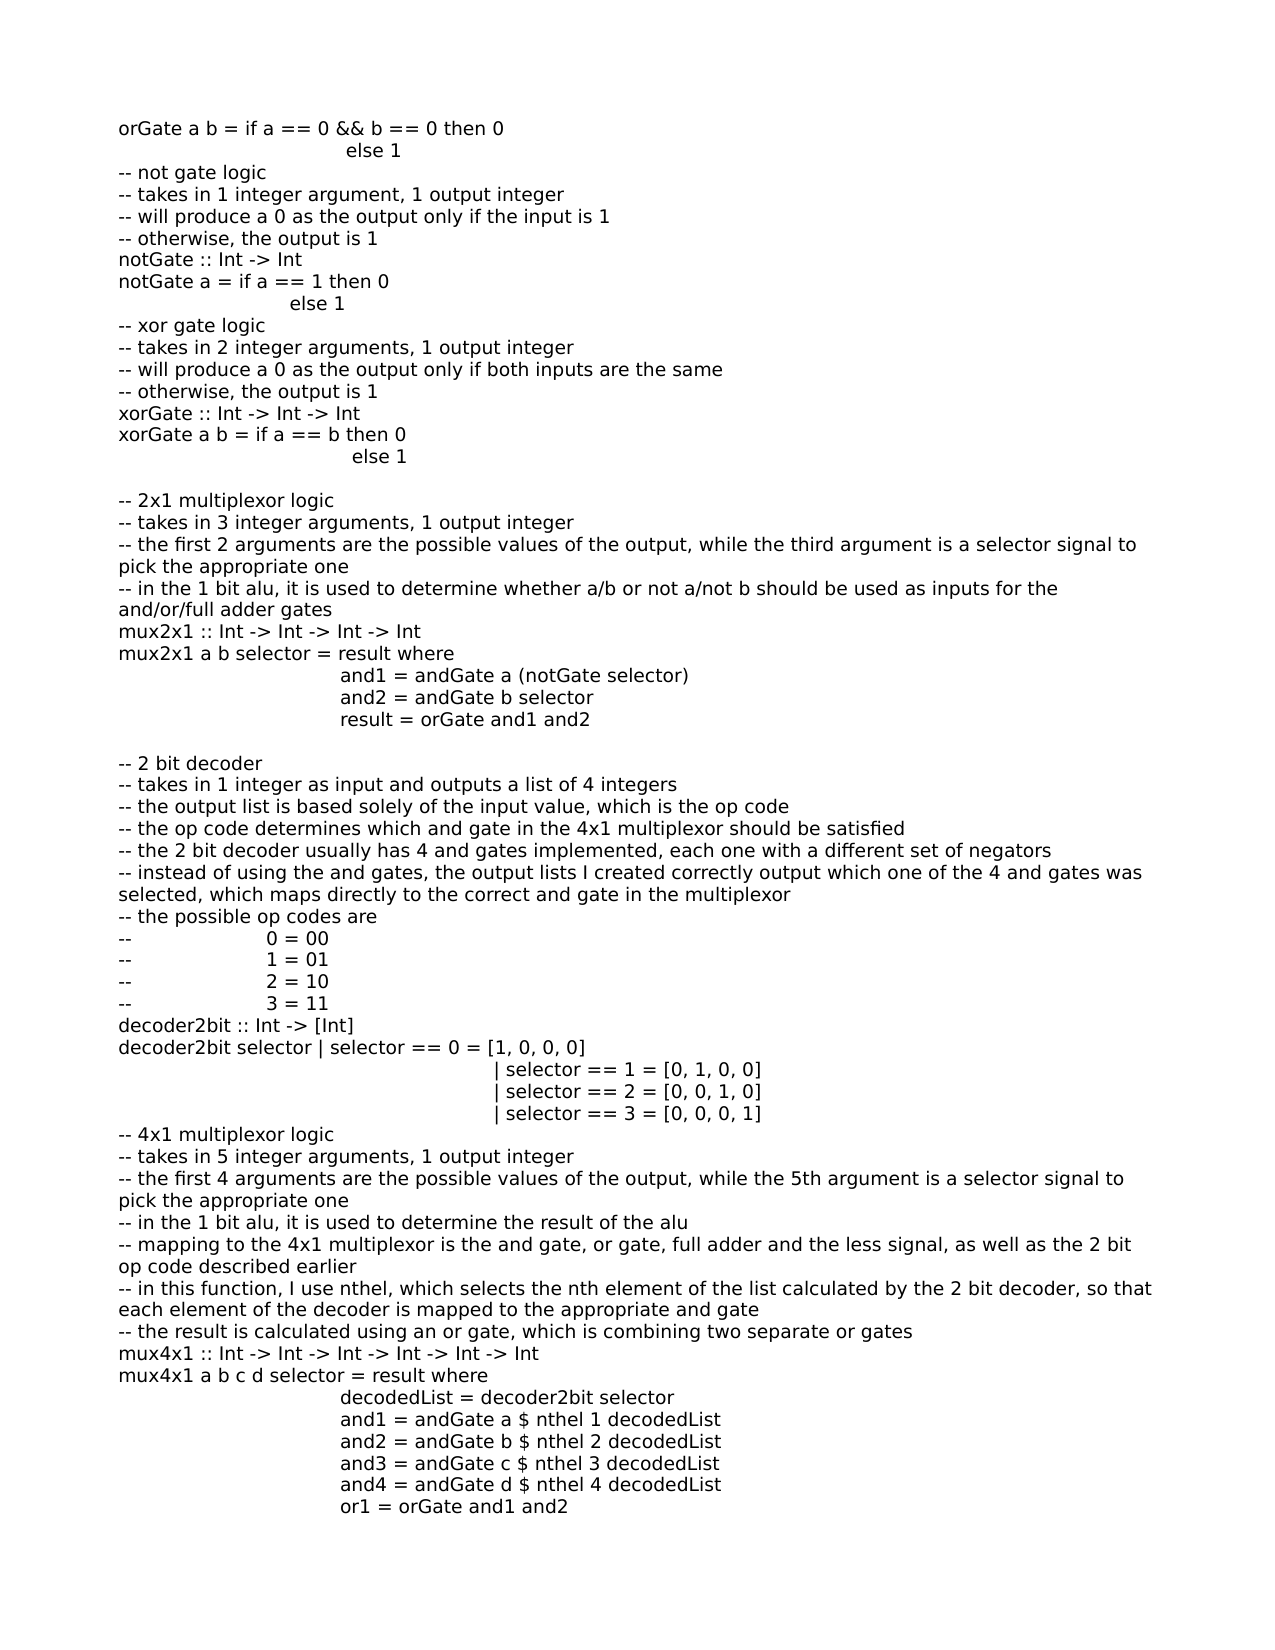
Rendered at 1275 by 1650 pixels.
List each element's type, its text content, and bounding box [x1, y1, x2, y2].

text and2 = andGate b $ nthel 2 decodedList [118, 1431, 1157, 1452]
text -- the possible op codes are [118, 906, 1157, 927]
text -- 2 = 10 [118, 971, 1157, 993]
text -- takes in 1 integer as input and outputs a list of 4 integers [118, 774, 1157, 796]
text -- otherwise, the output is 1 [118, 227, 1157, 249]
text -- the first 4 arguments are the possible values of the output, while the 5th argument is a selector signal to pick the appropriate one [118, 1168, 1157, 1212]
text -- will produce a 0 as the output only if both inputs are the same [118, 359, 1157, 381]
text -- the 2 bit decoder usually has 4 and gates implemented, each one with a different set of negators [118, 840, 1157, 862]
text and1 = andGate a (notGate selector) [118, 665, 1157, 687]
text and2 = andGate b selector [118, 687, 1157, 709]
text | selector == 3 = [0, 0, 0, 1] [118, 1102, 1157, 1124]
text -- mapping to the 4x1 multiplexor is the and gate, or gate, full adder and the less signal, as well as the 2 bit op code described earlier [118, 1234, 1157, 1277]
text orGate a b = if a == 0 && b == 0 then 0 [118, 118, 1157, 140]
text -- not gate logic [118, 162, 1157, 184]
text -- in the 1 bit alu, it is used to determine whether a/b or not a/not b should be used as inputs for the and/or/full adder gates [118, 577, 1157, 621]
text -- will produce a 0 as the output only if the input is 1 [118, 206, 1157, 227]
text mux4x1 a b c d selector = result where [118, 1365, 1157, 1387]
text -- 1 = 01 [118, 949, 1157, 971]
text -- 3 = 11 [118, 993, 1157, 1015]
text -- the result is calculated using an or gate, which is combining two separate or gates [118, 1321, 1157, 1343]
text mux4x1 :: Int -> Int -> Int -> Int -> Int -> Int [118, 1343, 1157, 1365]
text and4 = andGate d $ nthel 4 decodedList [118, 1474, 1157, 1496]
text or1 = orGate and1 and2 [118, 1496, 1157, 1518]
text xorGate a b = if a == b then 0 [118, 424, 1157, 446]
text -- takes in 5 integer arguments, 1 output integer [118, 1146, 1157, 1168]
text | selector == 2 = [0, 0, 1, 0] [118, 1081, 1157, 1102]
text mux2x1 a b selector = result where [118, 643, 1157, 665]
text -- xor gate logic [118, 315, 1157, 337]
text -- 0 = 00 [118, 927, 1157, 949]
text -- in the 1 bit alu, it is used to determine the result of the alu [118, 1212, 1157, 1234]
text decoder2bit selector | selector == 0 = [1, 0, 0, 0] [118, 1037, 1157, 1059]
text -- takes in 2 integer arguments, 1 output integer [118, 337, 1157, 359]
text | selector == 1 = [0, 1, 0, 0] [118, 1059, 1157, 1081]
text and3 = andGate c $ nthel 3 decodedList [118, 1452, 1157, 1474]
text notGate :: Int -> Int [118, 249, 1157, 271]
text -- takes in 1 integer argument, 1 output integer [118, 184, 1157, 206]
text else 1 [118, 140, 1157, 162]
text else 1 [118, 293, 1157, 315]
text -- takes in 3 integer arguments, 1 output integer [118, 512, 1157, 534]
text -- the first 2 arguments are the possible values of the output, while the third argument is a selector signal to pick the appropriate one [118, 534, 1157, 577]
text notGate a = if a == 1 then 0 [118, 271, 1157, 293]
text xorGate :: Int -> Int -> Int [118, 402, 1157, 424]
text decoder2bit :: Int -> [Int] [118, 1015, 1157, 1037]
text -- otherwise, the output is 1 [118, 381, 1157, 402]
text and1 = andGate a $ nthel 1 decodedList [118, 1409, 1157, 1431]
text result = orGate and1 and2 [118, 709, 1157, 731]
text -- 2 bit decoder [118, 752, 1157, 774]
text decodedList = decoder2bit selector [118, 1387, 1157, 1409]
text -- 4x1 multiplexor logic [118, 1124, 1157, 1146]
text -- the output list is based solely of the input value, which is the op code [118, 796, 1157, 818]
text -- instead of using the and gates, the output lists I created correctly output which one of the 4 and gates was selected, which maps directly to the correct and gate in the multiplexor [118, 862, 1157, 906]
text mux2x1 :: Int -> Int -> Int -> Int [118, 621, 1157, 643]
text -- 2x1 multiplexor logic [118, 490, 1157, 512]
text else 1 [118, 446, 1157, 468]
text -- in this function, I use nthel, which selects the nth element of the list calculated by the 2 bit decoder, so that each element of the decoder is mapped to the appropriate and gate [118, 1277, 1157, 1321]
text -- the op code determines which and gate in the 4x1 multiplexor should be satisfied [118, 818, 1157, 840]
